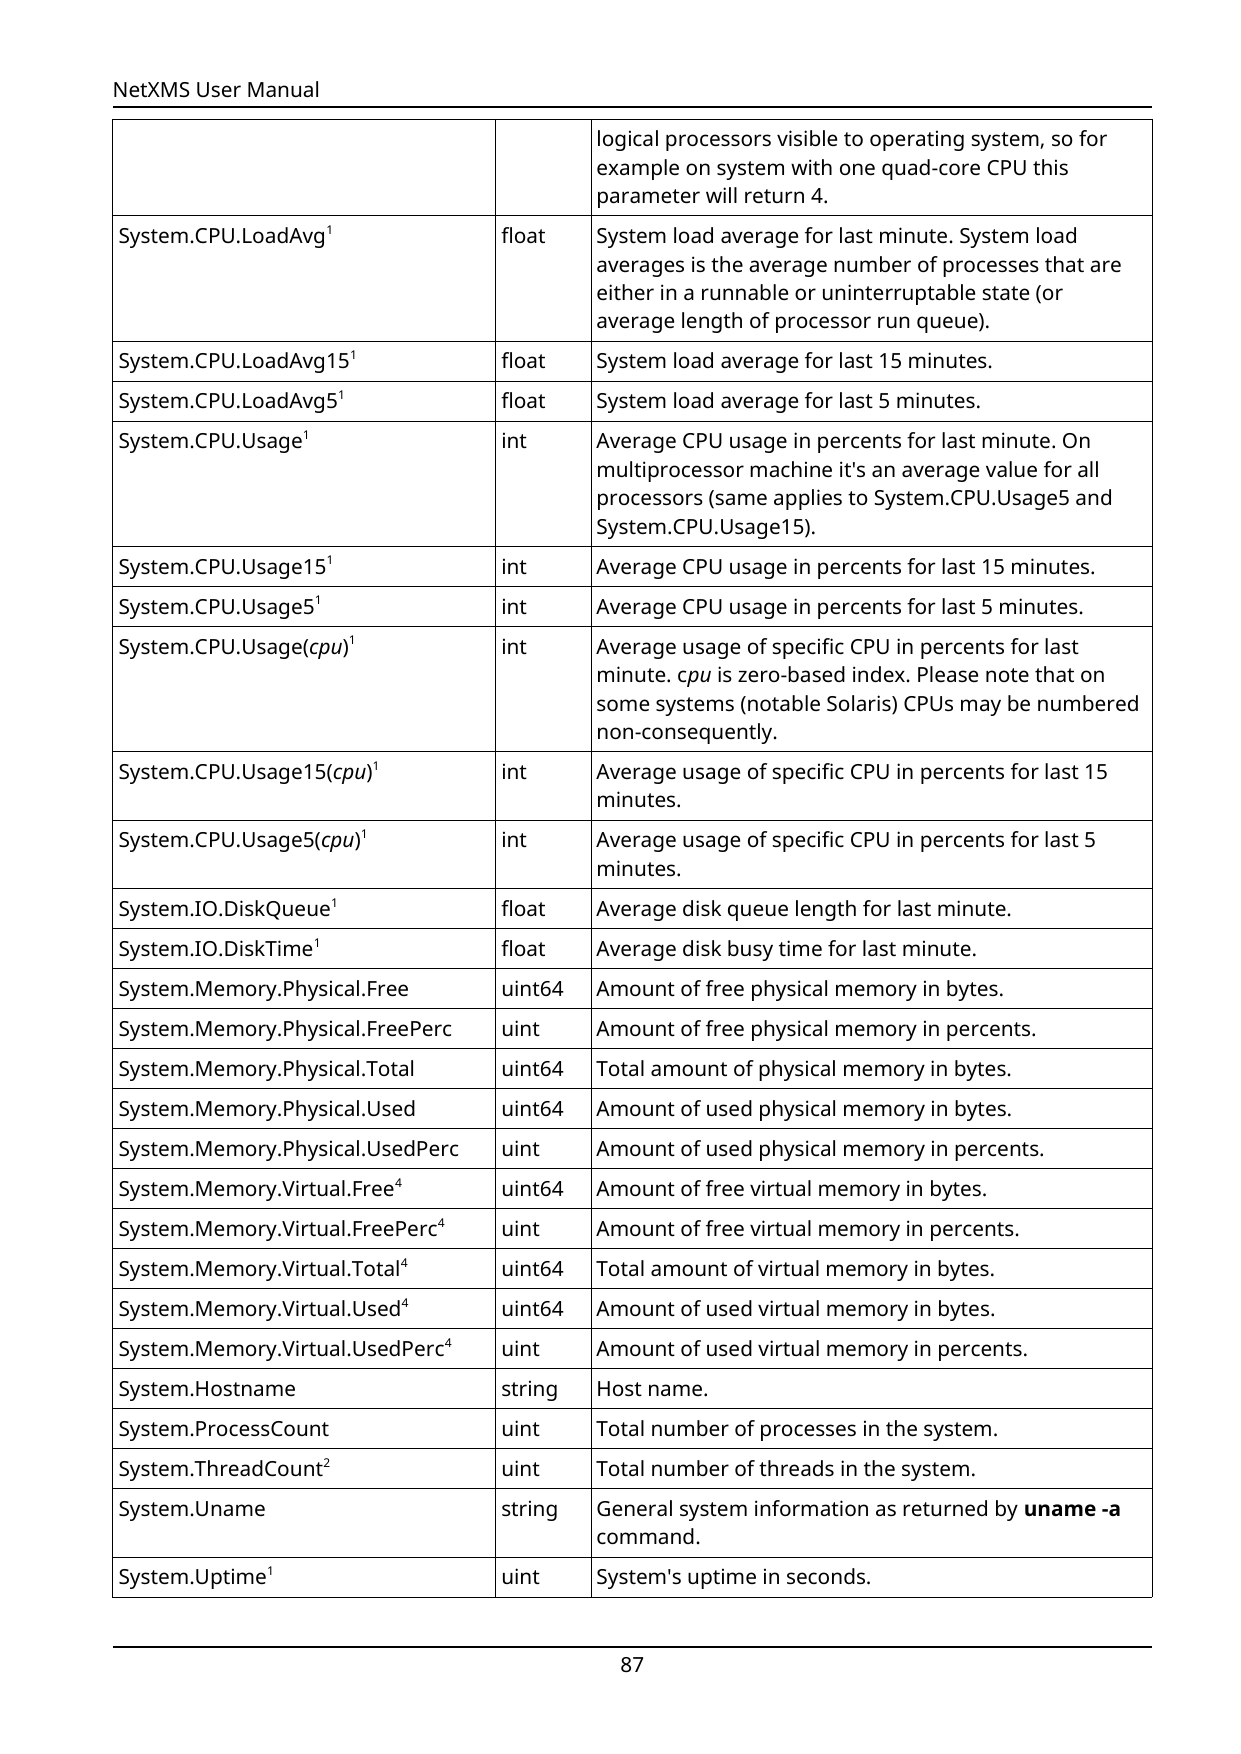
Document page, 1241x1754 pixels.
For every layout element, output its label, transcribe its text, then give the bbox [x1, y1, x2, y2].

table_cell uint64 [496, 1049, 591, 1088]
table_cell System load average for last minute. System load averages is the average number of processes that are either in a runnable or uninterruptable state (or average length of processor run queue). [592, 216, 1152, 341]
table_cell System.Memory.Virtual.Used4 [113, 1289, 495, 1328]
table_cell Average CPU usage in percents for last 5 minutes. [592, 587, 1152, 626]
table_cell Amount of used physical memory in percents. [592, 1129, 1152, 1168]
table_cell uint64 [496, 1249, 591, 1288]
table_cell [113, 120, 495, 215]
table_cell float [496, 216, 591, 341]
table_cell System.CPU.Usage151 [113, 547, 495, 586]
table_cell uint [496, 1409, 591, 1448]
table_cell uint64 [496, 1169, 591, 1208]
table_cell int [496, 627, 591, 751]
table_cell System.IO.DiskQueue1 [113, 889, 495, 928]
table_cell int [496, 587, 591, 626]
table_cell System.CPU.LoadAvg1 [113, 216, 495, 341]
table_cell string [496, 1489, 591, 1557]
table_cell float [496, 342, 591, 381]
table_cell uint [496, 1209, 591, 1248]
table_cell General system information as returned by uname -a command. [592, 1489, 1152, 1557]
table_cell Amount of free virtual memory in percents. [592, 1209, 1152, 1248]
table_cell float [496, 382, 591, 421]
table_cell System.CPU.Usage(cpu)1 [113, 627, 495, 751]
table_cell logical processors visible to operating system, so for example on system with one quad-core CPU this parameter will return 4. [592, 120, 1152, 215]
table_cell System.CPU.LoadAvg151 [113, 342, 495, 381]
table_cell System.ThreadCount2 [113, 1449, 495, 1488]
table_cell uint64 [496, 1089, 591, 1128]
table_cell Total amount of virtual memory in bytes. [592, 1249, 1152, 1288]
table_cell Average CPU usage in percents for last minute. On multiprocessor machine it's an average value for all processors (same applies to System.CPU.Usage5 and System.CPU.Usage15). [592, 422, 1152, 546]
table_cell Total amount of physical memory in bytes. [592, 1049, 1152, 1088]
table_cell System.CPU.Usage51 [113, 587, 495, 626]
table_cell Amount of used virtual memory in percents. [592, 1329, 1152, 1368]
table_cell System.Uname [113, 1489, 495, 1557]
table_cell System load average for last 15 minutes. [592, 342, 1152, 381]
table_cell System.Memory.Physical.Used [113, 1089, 495, 1128]
table_cell System.CPU.LoadAvg51 [113, 382, 495, 421]
table_cell uint [496, 1129, 591, 1168]
table_cell uint64 [496, 1289, 591, 1328]
table_cell System.IO.DiskTime1 [113, 929, 495, 968]
table_cell Total number of threads in the system. [592, 1449, 1152, 1488]
table_cell Average usage of specific CPU in percents for last 5 minutes. [592, 821, 1152, 888]
table_cell System.Memory.Virtual.FreePerc4 [113, 1209, 495, 1248]
table_cell int [496, 422, 591, 546]
table_cell System.Memory.Virtual.Free4 [113, 1169, 495, 1208]
table_cell System.ProcessCount [113, 1409, 495, 1448]
table_cell System.Hostname [113, 1369, 495, 1408]
table_cell Average usage of specific CPU in percents for last 15 minutes. [592, 752, 1152, 820]
table_cell System.CPU.Usage15(cpu)1 [113, 752, 495, 820]
table_cell Amount of used physical memory in bytes. [592, 1089, 1152, 1128]
table_cell uint [496, 1558, 591, 1597]
table_cell Total number of processes in the system. [592, 1409, 1152, 1448]
table_cell float [496, 889, 591, 928]
table_cell System.Uptime1 [113, 1558, 495, 1597]
table_cell int [496, 752, 591, 820]
table_cell uint64 [496, 969, 591, 1008]
table_cell Host name. [592, 1369, 1152, 1408]
table_cell int [496, 547, 591, 586]
table_cell int [496, 821, 591, 888]
table_cell System.Memory.Virtual.UsedPerc4 [113, 1329, 495, 1368]
table_cell System.CPU.Usage5(cpu)1 [113, 821, 495, 888]
table_cell System.Memory.Physical.FreePerc [113, 1009, 495, 1048]
table_cell System.Memory.Physical.UsedPerc [113, 1129, 495, 1168]
table_cell float [496, 929, 591, 968]
table_cell Average CPU usage in percents for last 15 minutes. [592, 547, 1152, 586]
table_cell uint [496, 1009, 591, 1048]
table_cell System.Memory.Virtual.Total4 [113, 1249, 495, 1288]
table_cell System's uptime in seconds. [592, 1558, 1152, 1597]
table_cell Amount of free virtual memory in bytes. [592, 1169, 1152, 1208]
table_cell System.Memory.Physical.Total [113, 1049, 495, 1088]
table_cell Average disk queue length for last minute. [592, 889, 1152, 928]
table_cell Amount of free physical memory in percents. [592, 1009, 1152, 1048]
table_cell Amount of used virtual memory in bytes. [592, 1289, 1152, 1328]
table_cell uint [496, 1449, 591, 1488]
table_cell uint [496, 1329, 591, 1368]
table_cell [496, 120, 591, 215]
table_cell Amount of free physical memory in bytes. [592, 969, 1152, 1008]
table_cell Average usage of specific CPU in percents for last minute. cpu is zero-based index. Please note that on some systems (notable Solaris) CPUs may be numbered non-consequently. [592, 627, 1152, 751]
table_cell Average disk busy time for last minute. [592, 929, 1152, 968]
table_cell System load average for last 5 minutes. [592, 382, 1152, 421]
table_cell string [496, 1369, 591, 1408]
table_cell System.Memory.Physical.Free [113, 969, 495, 1008]
table_cell System.CPU.Usage1 [113, 422, 495, 546]
